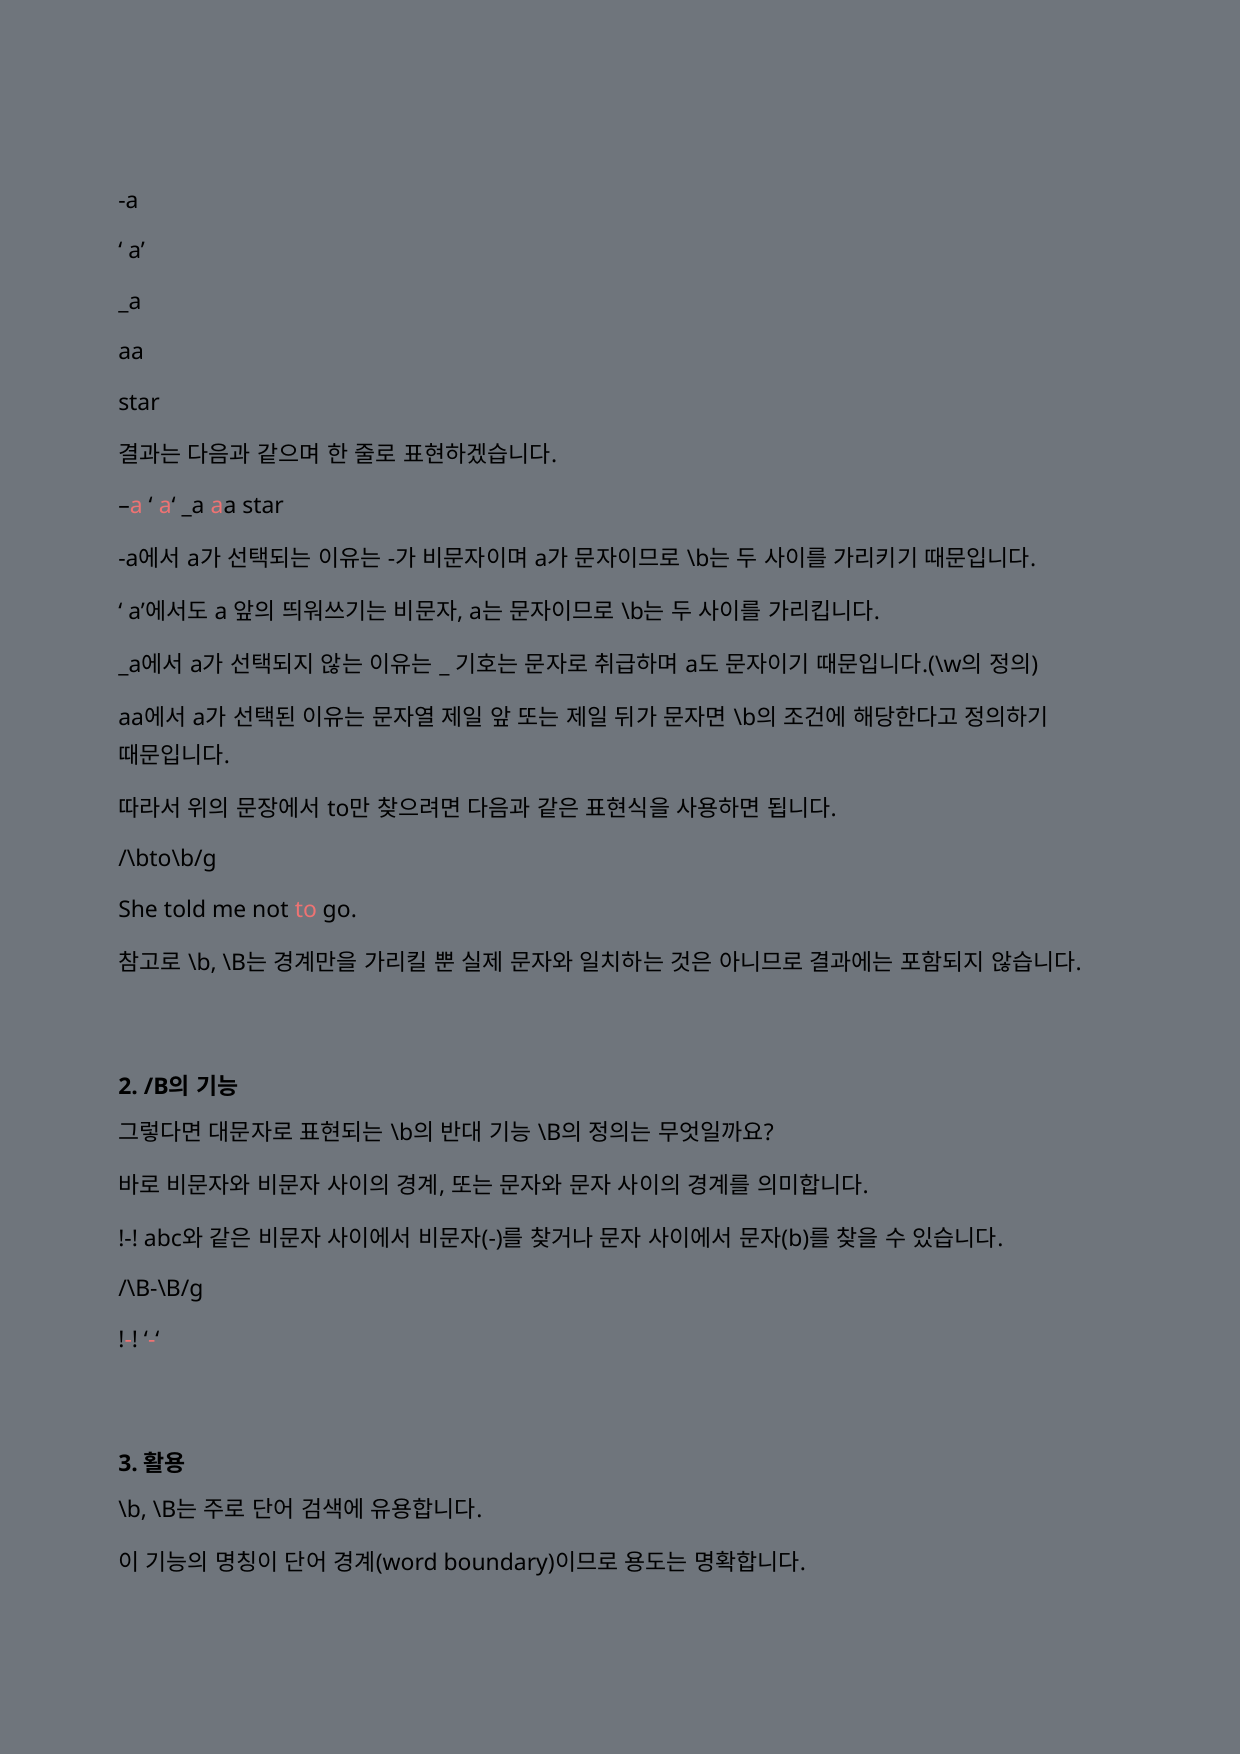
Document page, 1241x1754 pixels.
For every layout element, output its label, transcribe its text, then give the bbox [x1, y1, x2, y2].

text star [118, 386, 1122, 417]
text 결과는 다음과 같으며 한 줄로 표현하겠습니다. [118, 436, 1122, 469]
text \b, \B는 주로 단어 검색에 유용합니다. [118, 1491, 1122, 1524]
text !-! ‘-‘ [118, 1323, 1122, 1354]
text aa에서 a가 선택된 이유는 문자열 제일 앞 또는 제일 뒤가 문자면 \b의 조건에 해당한다고 정의하기 때문입니다. [118, 698, 1122, 770]
text She told me not to go. [118, 893, 1122, 924]
text _a [118, 284, 1122, 316]
text ‘ a’에서도 a 앞의 띄워쓰기는 비문자, a는 문자이므로 \b는 두 사이를 가리킵니다. [118, 592, 1122, 626]
text -a [118, 183, 1122, 215]
text 참고로 \b, \B는 경계만을 가리킬 뿐 실제 문자와 일치하는 것은 아니므로 결과에는 포함되지 않습니다. [118, 943, 1122, 977]
text –a ‘ a‘ _a aa star [118, 489, 1122, 520]
text /\bto\b/g [118, 842, 1122, 874]
text aa [118, 335, 1122, 366]
text !-! abc와 같은 비문자 사이에서 비문자(-)를 찾거나 문자 사이에서 문자(b)를 찾을 수 있습니다. [118, 1219, 1122, 1253]
text 바로 비문자와 비문자 사이의 경계, 또는 문자와 문자 사이의 경계를 의미합니다. [118, 1166, 1122, 1200]
text ‘ a’ [118, 234, 1122, 265]
subtitle 2. /B의 기능 [118, 1068, 1122, 1101]
subtitle 3. 활용 [118, 1445, 1122, 1478]
text 따라서 위의 문장에서 to만 찾으려면 다음과 같은 표현식을 사용하면 됩니다. [118, 789, 1122, 823]
text _a에서 a가 선택되지 않는 이유는 _ 기호는 문자로 취급하며 a도 문자이기 때문입니다.(\w의 정의) [118, 645, 1122, 679]
text 그렇다면 대문자로 표현되는 \b의 반대 기능 \B의 정의는 무엇일까요? [118, 1113, 1122, 1147]
text -a에서 a가 선택되는 이유는 -가 비문자이며 a가 문자이므로 \b는 두 사이를 가리키기 때문입니다. [118, 539, 1122, 573]
text 이 기능의 명칭이 단어 경계(word boundary)이므로 용도는 명확합니다. [118, 1543, 1122, 1577]
text /\B-\B/g [118, 1272, 1122, 1303]
